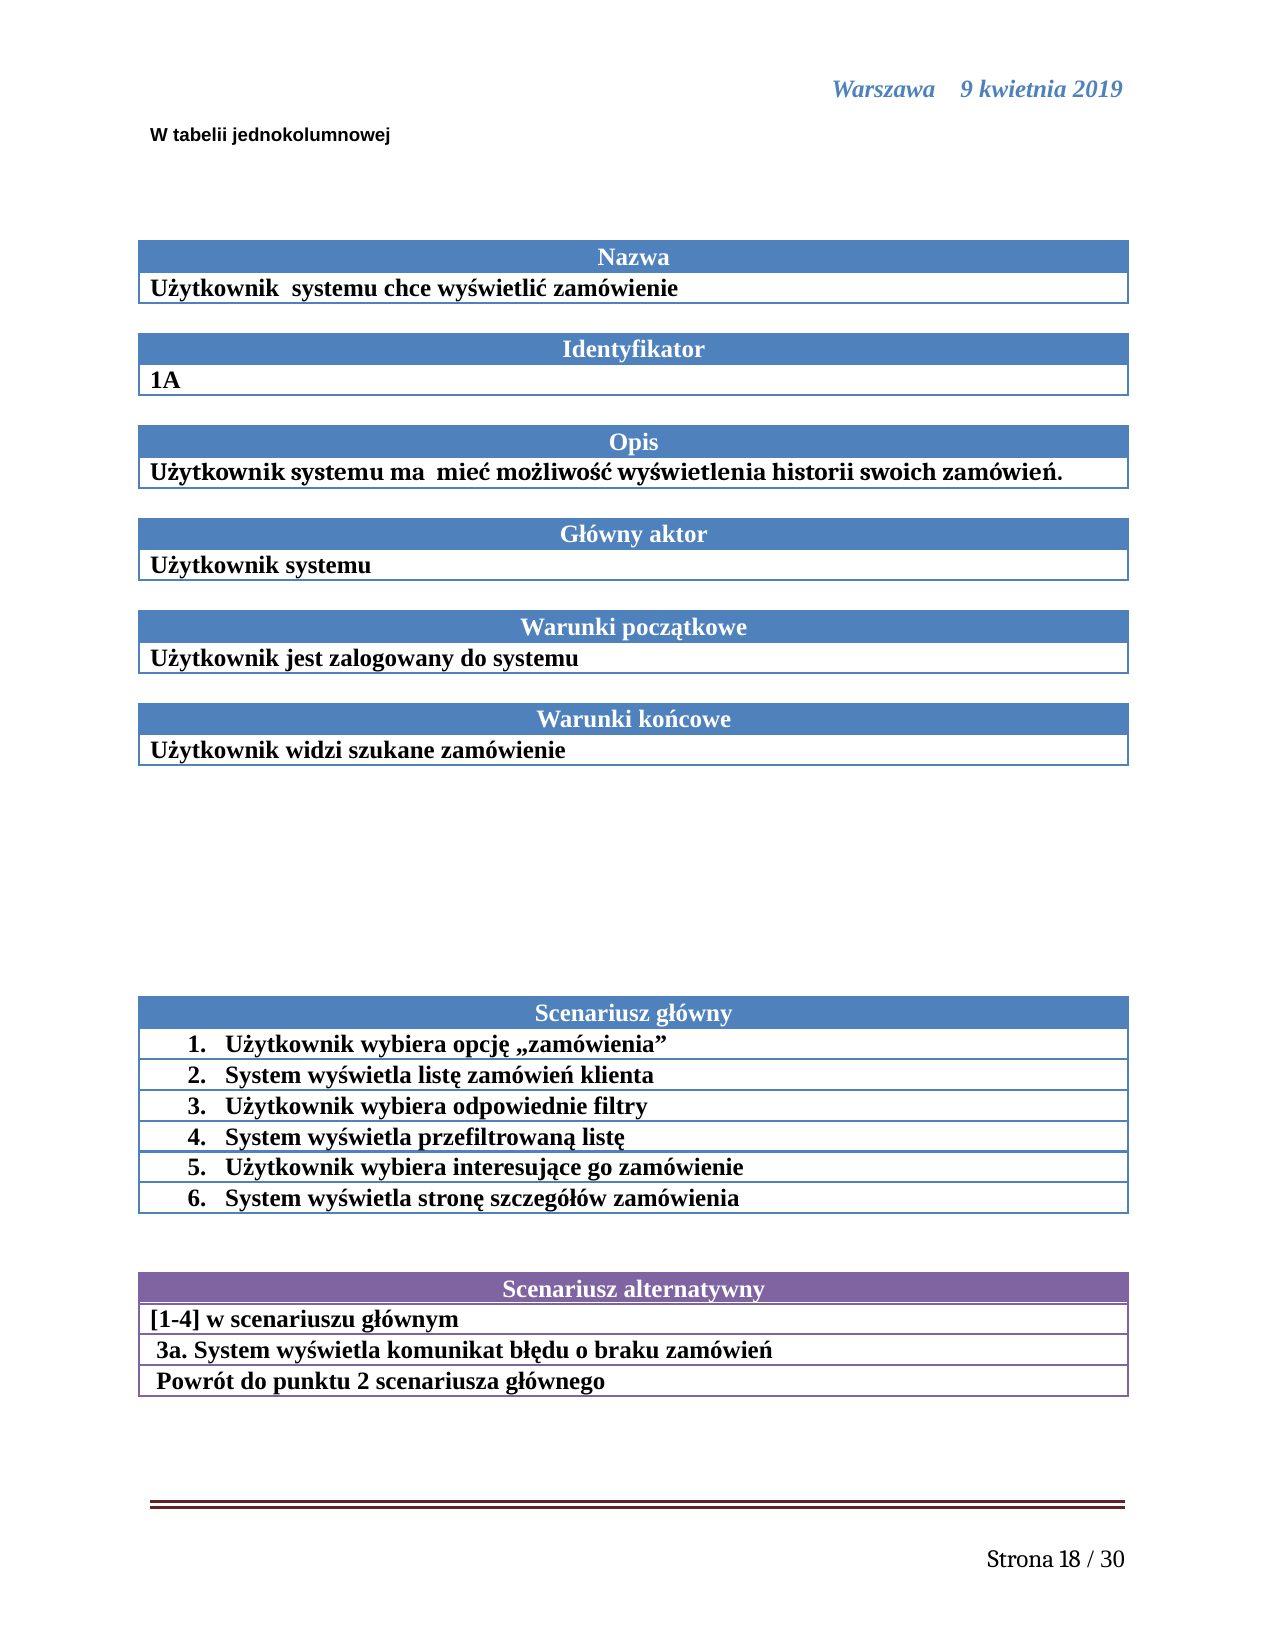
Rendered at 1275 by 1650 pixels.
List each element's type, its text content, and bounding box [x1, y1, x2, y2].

table_cell Użytkownik jest zalogowany do systemu [140, 643, 1127, 672]
table_header Scenariusz alternatywny [140, 1274, 1127, 1302]
table_cell System wyświetla stronę szczegółów zamówienia [140, 1183, 1127, 1212]
table_cell Użytkownik wybiera odpowiednie filtry [140, 1091, 1127, 1119]
table_cell 3a. System wyświetla komunikat błędu o braku zamówień [140, 1335, 1127, 1364]
table_header Główny aktor [140, 520, 1127, 548]
table_cell Użytkownik systemu chce wyświetlić zamówienie [140, 273, 1127, 302]
table_cell Użytkownik wybiera interesujące go zamówienie [140, 1153, 1127, 1181]
table_cell 1A [140, 365, 1127, 394]
table_header Warunki końcowe [140, 705, 1127, 733]
table_cell Użytkownik widzi szukane zamówienie [140, 735, 1127, 764]
subtitle W tabelii jednokolumnowej [150, 123, 1125, 145]
table_header Warunki początkowe [140, 612, 1127, 641]
table_header Nazwa [140, 242, 1127, 271]
table_cell System wyświetla przefiltrowaną listę [140, 1122, 1127, 1150]
table_header Opis [140, 427, 1127, 456]
table_cell Użytkownik wybiera opcję „zamówienia” [140, 1029, 1127, 1058]
table_cell Powrót do punktu 2 scenariusza głównego [140, 1366, 1127, 1395]
table_cell [1-4] w scenariuszu głównym [140, 1305, 1127, 1333]
table_cell System wyświetla listę zamówień klienta [140, 1060, 1127, 1089]
table_header Identyfikator [140, 335, 1127, 363]
table_header Scenariusz główny [140, 998, 1127, 1027]
table_cell Użytkownik systemu [140, 550, 1127, 579]
table_cell Użytkownik systemu ma mieć możliwość wyświetlenia historii swoich zamówień. [140, 458, 1127, 487]
